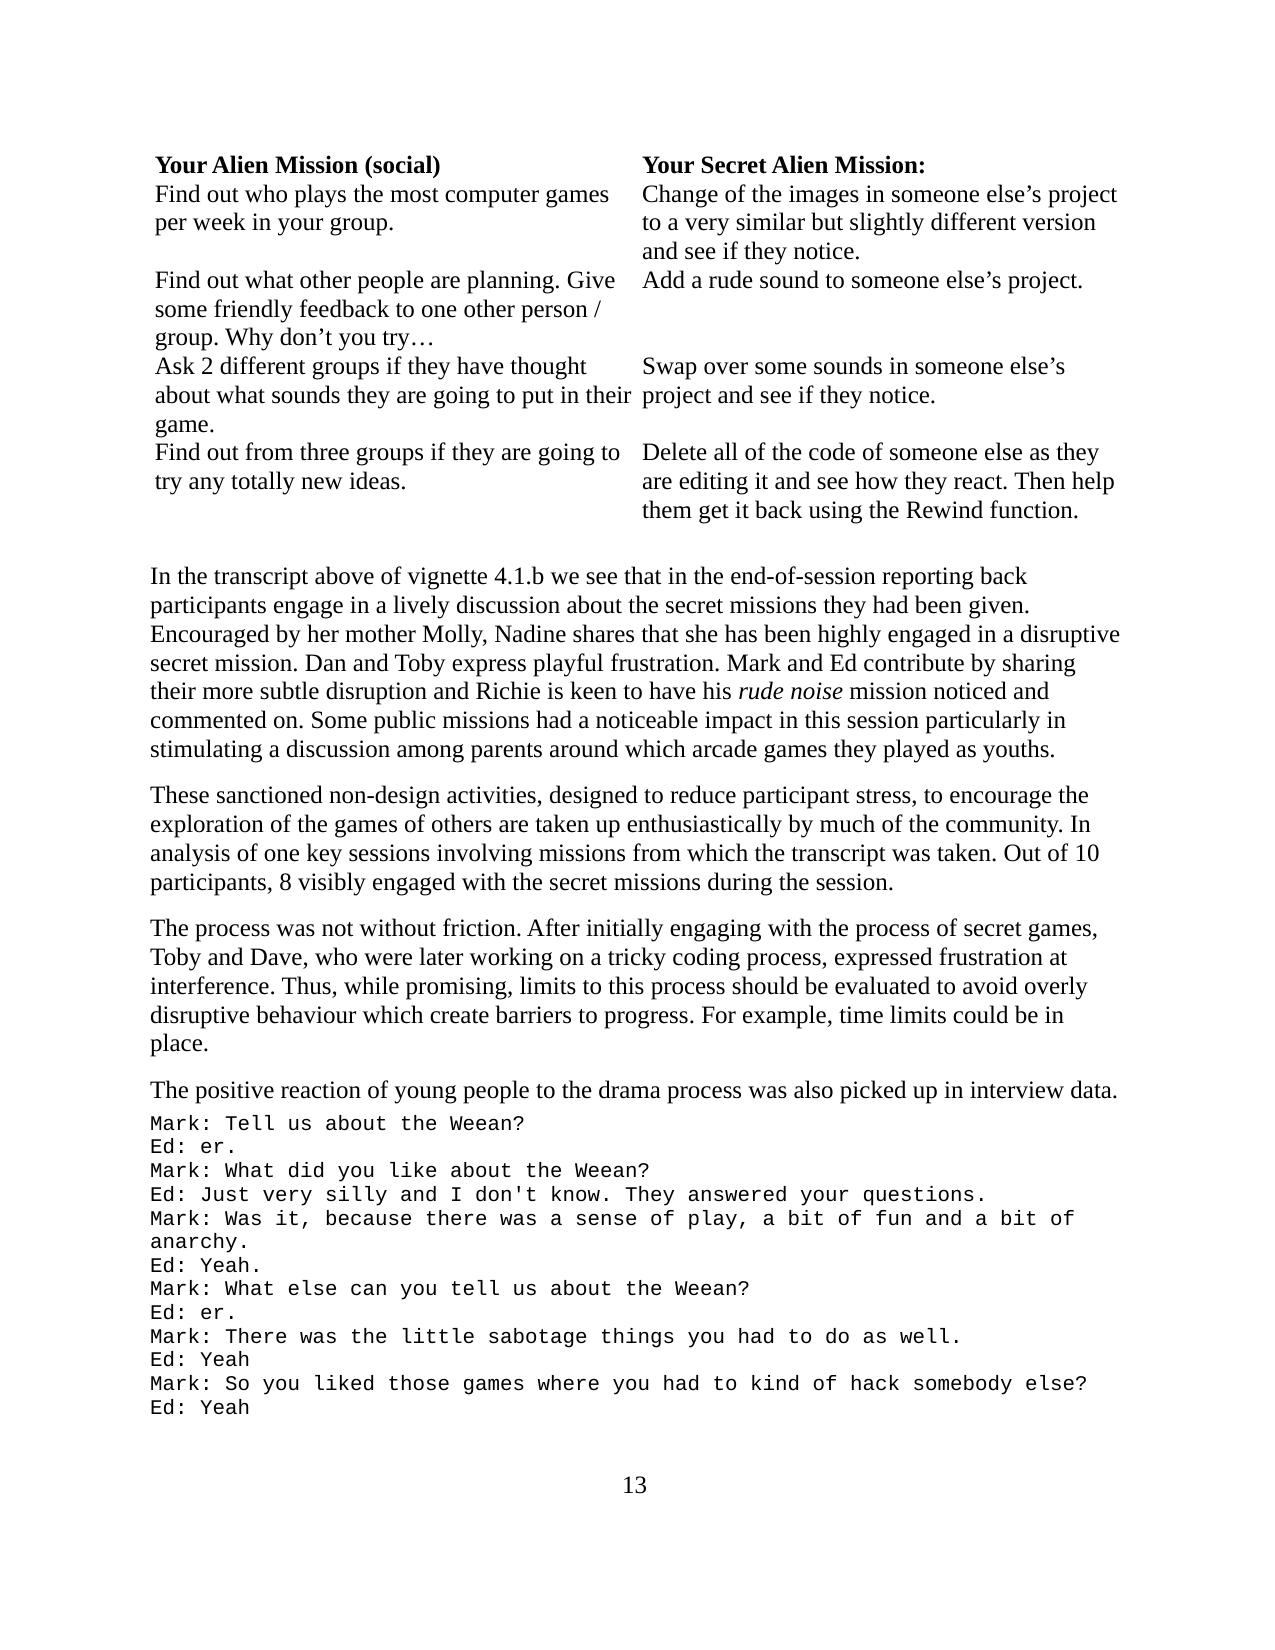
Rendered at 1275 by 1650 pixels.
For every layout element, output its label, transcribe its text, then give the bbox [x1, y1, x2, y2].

text Ed: Just very silly and I don't know. They answered your questions. [150, 1184, 1125, 1207]
text The positive reaction of young people to the drama process was also picked up in interview data. [150, 1075, 1125, 1104]
text Mark: So you liked those games where you had to kind of hack somebody else? [150, 1373, 1125, 1397]
text These sanctioned non-design activities, designed to reduce participant stress, to encourage the exploration of the games of others are taken up enthusiastically by much of the community. In analysis of one key sessions involving missions from which the transcript was taken. Out of 10 participants, 8 visibly engaged with the secret missions during the session. [150, 781, 1125, 896]
text In the transcript above of vignette 4.1.b we see that in the end-of-session reporting back participants engage in a lively discussion about the secret missions they had been given. Encouraged by her mother Molly, Nadine shares that she has been highly engaged in a disruptive secret mission. Dan and Toby express playful frustration. Mark and Ed contribute by sharing their more subtle disruption and Richie is keen to have his rude noise mission noticed and commented on. Some public missions had a noticeable impact in this session particularly in stimulating a discussion among parents around which arcade games they played as youths. [150, 561, 1125, 763]
text Mark: What else can you tell us about the Weean? [150, 1278, 1125, 1302]
text Ed: er. [150, 1302, 1125, 1326]
text Mark: Tell us about the Weean? [150, 1113, 1125, 1137]
text Ed: er. [150, 1137, 1125, 1160]
text Ed: Yeah [150, 1349, 1125, 1373]
table_cell Find out from three groups if they are going to try any totally new ideas. [150, 438, 637, 524]
table_cell Find out what other people are planning. Give some friendly feedback to one other person / group. Why don’t you try… [150, 265, 637, 351]
table_cell Change of the images in someone else’s project to a very similar but slightly different version and see if they notice. [638, 179, 1125, 265]
table_cell Delete all of the code of someone else as they are editing it and see how they react. Then help them get it back using the Rewind function. [638, 438, 1125, 524]
text Ed: Yeah [150, 1397, 1125, 1420]
text Mark: There was the little sabotage things you had to do as well. [150, 1326, 1125, 1349]
text Mark: What did you like about the Weean? [150, 1160, 1125, 1184]
text Ed: Yeah. [150, 1255, 1125, 1278]
table_header Your Secret Alien Mission: [638, 150, 1125, 179]
text The process was not without friction. After initially engaging with the process of secret games, Toby and Dave, who were later working on a tricky coding process, expressed frustration at interference. Thus, while promising, limits to this process should be evaluated to avoid overly disruptive behaviour which create barriers to progress. For example, time limits could be in place. [150, 913, 1125, 1057]
table_cell Find out who plays the most computer games per week in your group. [150, 179, 637, 265]
table_cell Swap over some sounds in someone else’s project and see if they notice. [638, 351, 1125, 437]
text Mark: Was it, because there was a sense of play, a bit of fun and a bit of anarchy. [150, 1207, 1125, 1255]
table_header Your Alien Mission (social) [150, 150, 637, 179]
table_cell Ask 2 different groups if they have thought about what sounds they are going to put in their game. [150, 351, 637, 437]
table_cell Add a rude sound to someone else’s project. [638, 265, 1125, 351]
